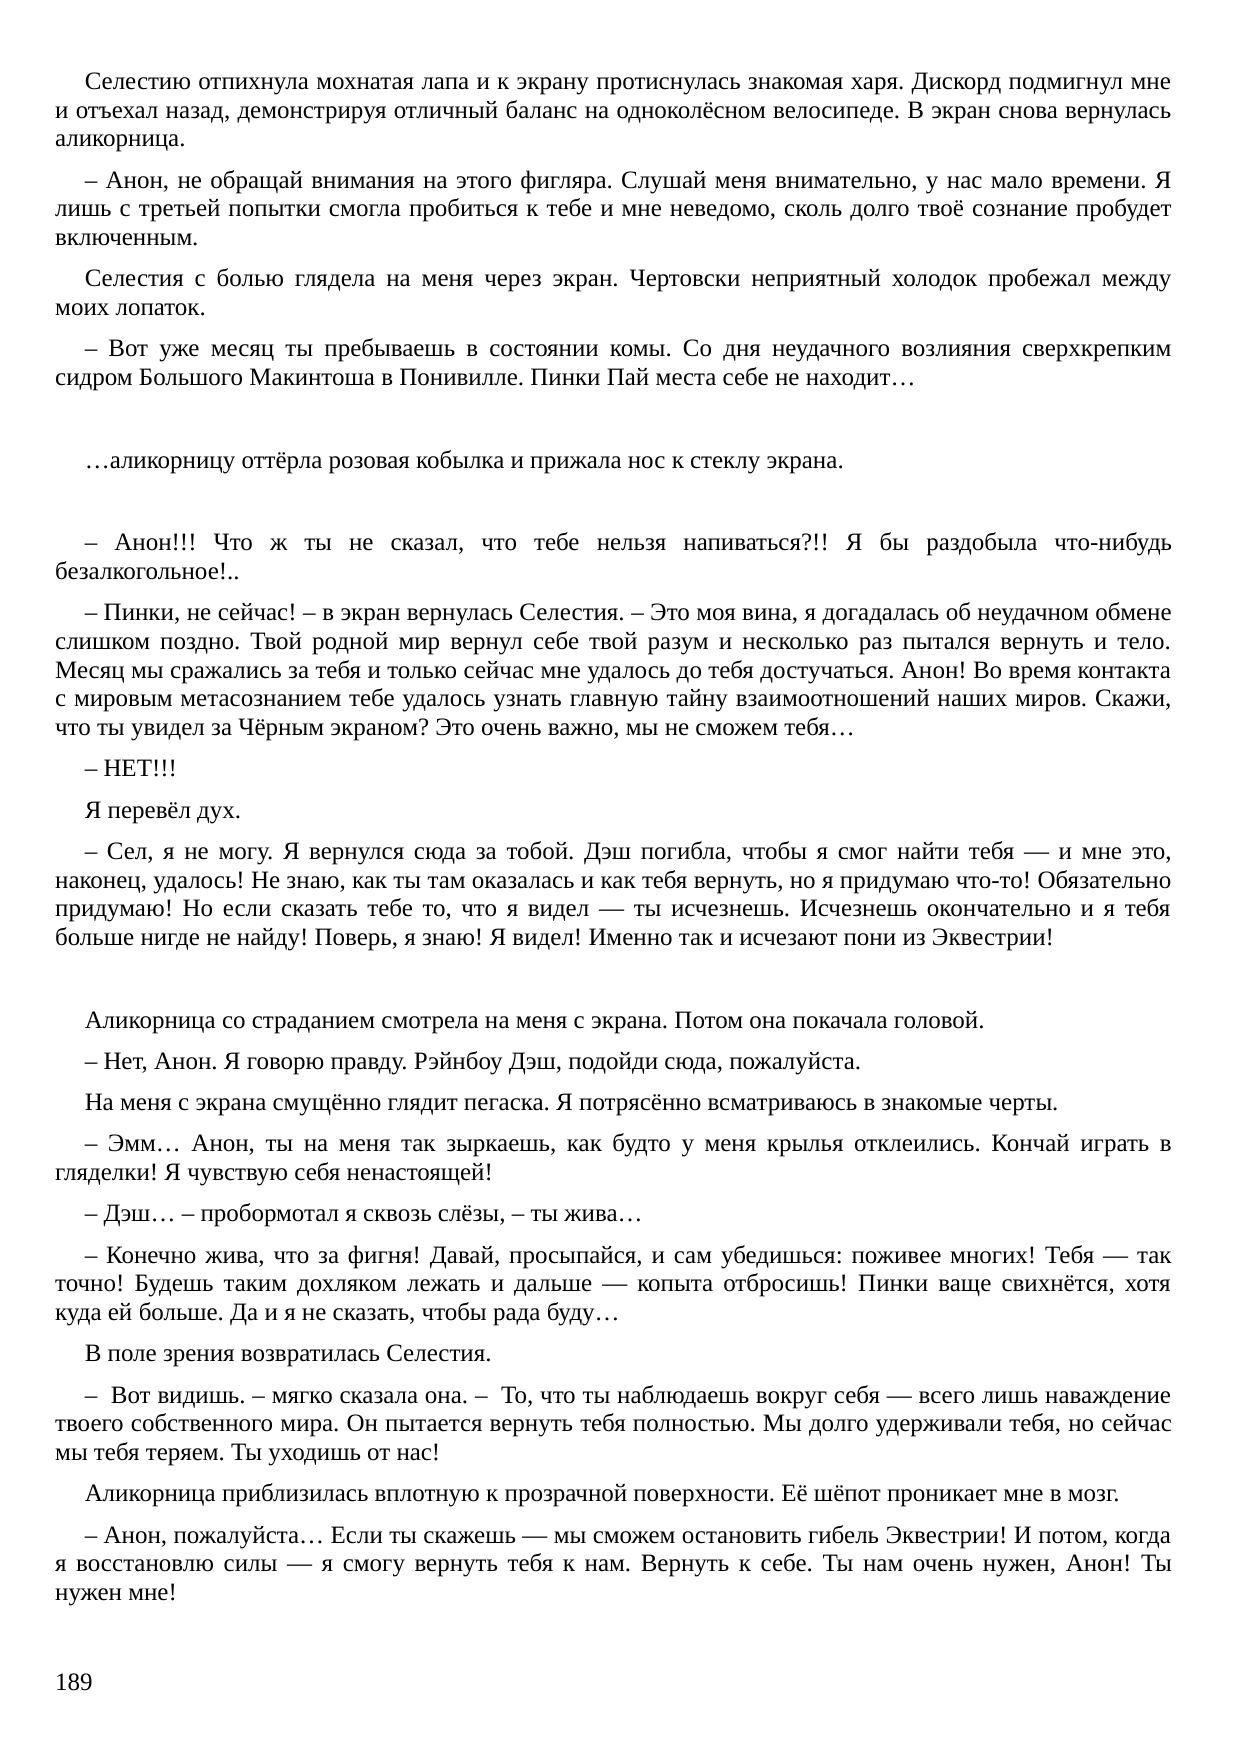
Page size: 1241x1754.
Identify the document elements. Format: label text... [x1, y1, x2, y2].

text – Анон, пожалуйста… Если ты скажешь — мы сможем остановить гибель Эквестрии! И потом, когда я восстановлю силы — я смогу вернуть тебя к нам. Вернуть к себе. Ты нам очень нужен, Анон! Ты нужен мне! [55, 1520, 1173, 1606]
text На меня с экрана смущённо глядит пегаска. Я потрясённо всматриваюсь в знакомые черты. [55, 1087, 1173, 1116]
text – Нет, Анон. Я говорю правду. Рэйнбоу Дэш, подойди сюда, пожалуйста. [55, 1046, 1173, 1075]
text Селестию отпихнула мохнатая лапа и к экрану протиснулась знакомая харя. Дискорд подмигнул мне и отъехал назад, демонстрируя отличный баланс на одноколёсном велосипеде. В экран снова вернулась аликорница. [55, 66, 1173, 152]
text Аликорница приблизилась вплотную к прозрачной поверхности. Её шёпот проникает мне в мозг. [55, 1478, 1173, 1507]
text В поле зрения возвратилась Селестия. [55, 1338, 1173, 1367]
text …аликорницу оттёрла розовая кобылка и прижала нос к стеклу экрана. [55, 445, 1173, 473]
text Аликорница со страданием смотрела на меня с экрана. Потом она покачала головой. [55, 1005, 1173, 1033]
text – Пинки, не сейчас! – в экран вернулась Селестия. – Это моя вина, я догадалась об неудачном обмене слишком поздно. Твой родной мир вернул себе твой разум и несколько раз пытался вернуть и тело. Месяц мы сражались за тебя и только сейчас мне удалось до тебя достучаться. Анон! Во время контакта с мировым метасознанием тебе удалось узнать главную тайну взаимоотношений наших миров. Скажи, что ты увидел за Чёрным экраном? Это очень важно, мы не сможем тебя… [55, 597, 1173, 741]
text – Дэш… – пробормотал я сквозь слёзы, – ты жива… [55, 1198, 1173, 1227]
text – НЕТ!!! [55, 753, 1173, 782]
text – Сел, я не могу. Я вернулся сюда за тобой. Дэш погибла, чтобы я смог найти тебя — и мне это, наконец, удалось! Не знаю, как ты там оказалась и как тебя вернуть, но я придумаю что-то! Обязательно придумаю! Но если сказать тебе то, что я видел — ты исчезнешь. Исчезнешь окончательно и я тебя больше нигде не найду! Поверь, я знаю! Я видел! Именно так и исчезают пони из Эквестрии! [55, 836, 1173, 951]
text – Конечно жива, что за фигня! Давай, просыпайся, и сам убедишься: поживее многих! Тебя — так точно! Будешь таким дохляком лежать и дальше — копыта отбросишь! Пинки ваще свихнётся, хотя куда ей больше. Да и я не сказать, чтобы рада буду… [55, 1240, 1173, 1326]
text – Эмм… Анон, ты на меня так зыркаешь, как будто у меня крылья отклеились. Кончай играть в гляделки! Я чувствую себя ненастоящей! [55, 1128, 1173, 1186]
text – Вот видишь. – мягко сказала она. – То, что ты наблюдаешь вокруг себя — всего лишь наваждение твоего собственного мира. Он пытается вернуть тебя полностью. Мы долго удерживали тебя, но сейчас мы тебя теряем. Ты уходишь от нас! [55, 1380, 1173, 1466]
text Селестия с болью глядела на меня через экран. Чертовски неприятный холодок пробежал между моих лопаток. [55, 263, 1173, 321]
text Я перевёл дух. [55, 795, 1173, 823]
text – Анон, не обращай внимания на этого фигляра. Слушай меня внимательно, у нас мало времени. Я лишь с третьей попытки смогла пробиться к тебе и мне неведомо, сколь долго твоё сознание пробудет включенным. [55, 165, 1173, 251]
text – Анон!!! Что ж ты не сказал, что тебе нельзя напиваться?!! Я бы раздобыла что-нибудь безалкогольное!.. [55, 527, 1173, 585]
text – Вот уже месяц ты пребываешь в состоянии комы. Со дня неудачного возлияния сверхкрепким сидром Большого Макинтоша в Понивилле. Пинки Пай места себе не находит… [55, 333, 1173, 391]
